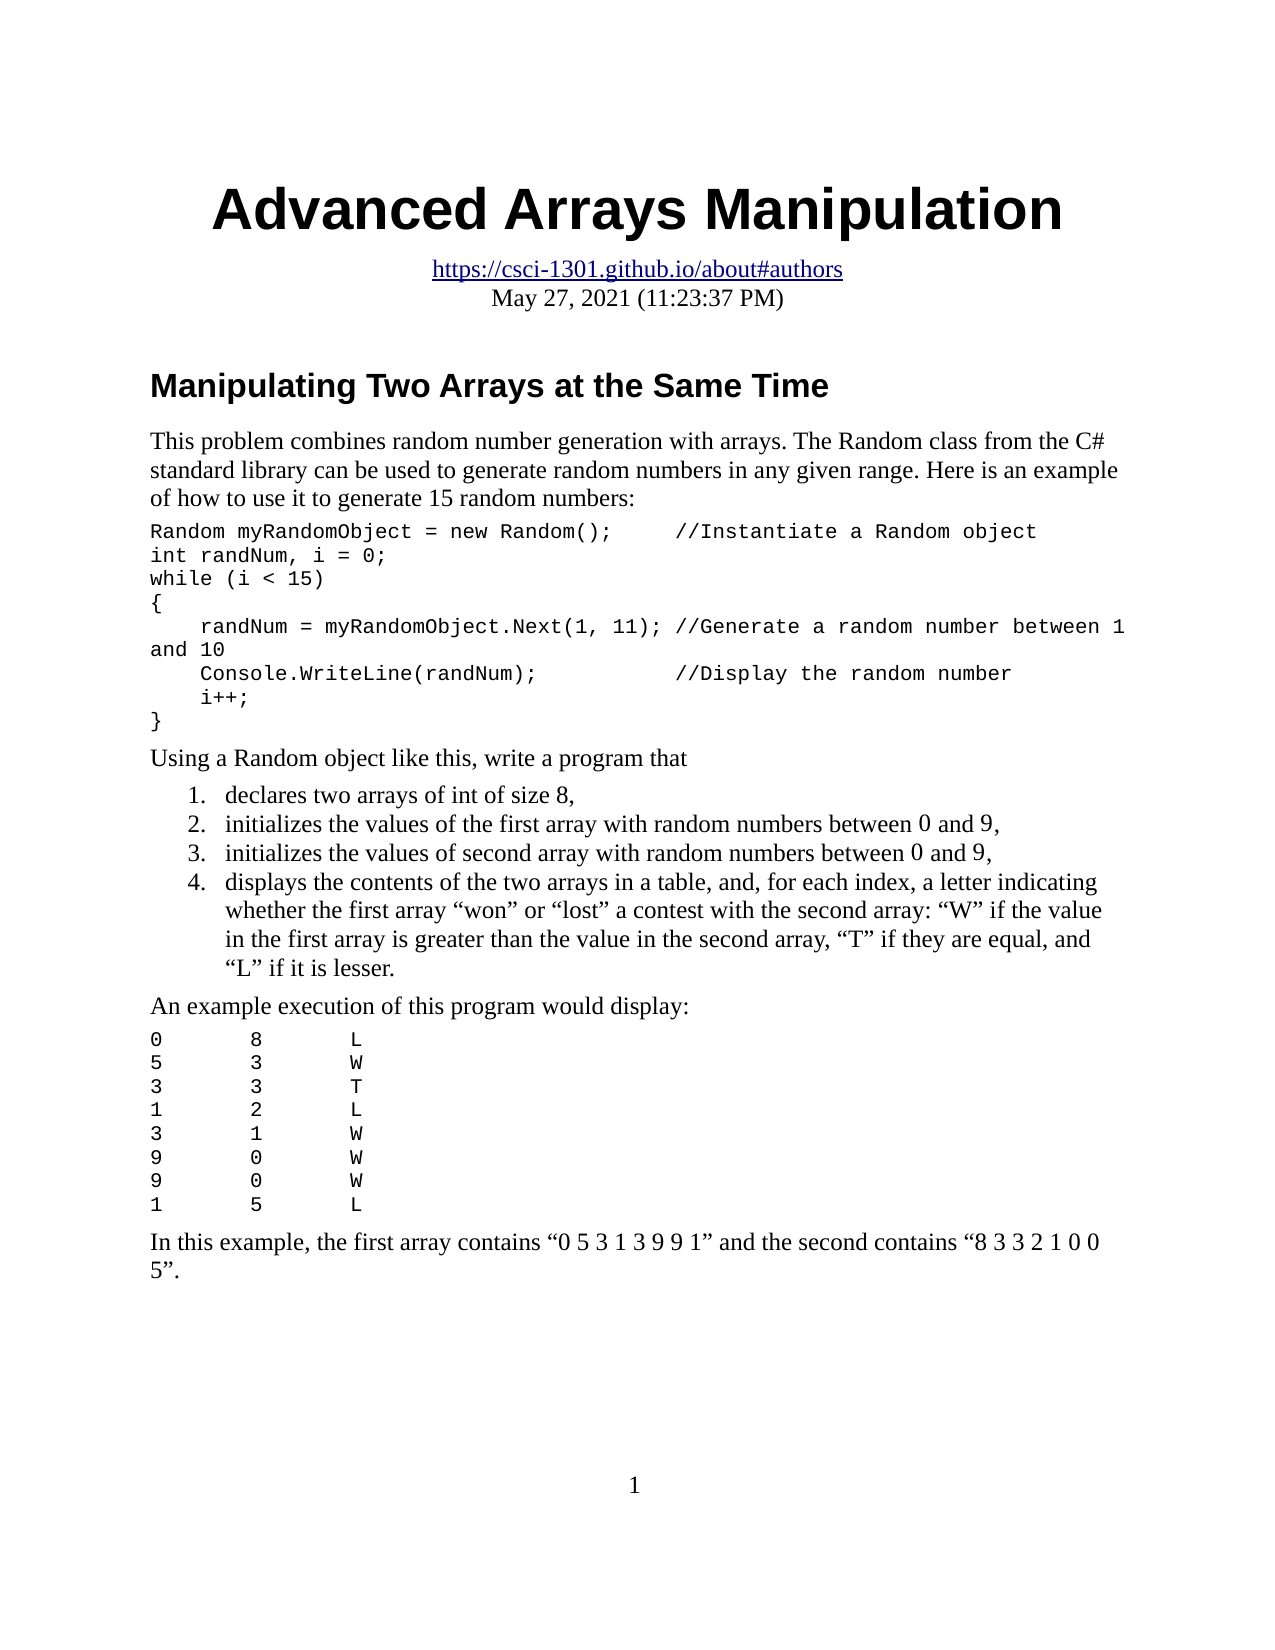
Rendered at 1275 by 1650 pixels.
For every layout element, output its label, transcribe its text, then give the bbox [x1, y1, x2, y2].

text Console.WriteLine(randNum); //Display the random number [150, 663, 1125, 687]
text while (i < 15) [150, 568, 1125, 592]
text randNum = myRandomObject.Next(1, 11); //Generate a random number between 1 and 10 [150, 616, 1125, 663]
text In this example, the first array contains “0 5 3 1 3 9 9 1” and the second contains “8 3 3 2 1 0 0 5”. [150, 1227, 1125, 1284]
text An example execution of this program would display: [150, 991, 1125, 1019]
list declares two arrays of int of size 8, [187, 781, 1125, 809]
text 9 0 W [150, 1170, 1125, 1194]
text This problem combines random number generation with arrays. The Random class from the C# standard library can be used to generate random numbers in any given range. Here is an example of how to use it to generate 15 random numbers: [150, 426, 1125, 512]
list displays the contents of the two arrays in a table, and, for each index, a letter indicating whether the first array “won” or “lost” a contest with the second array: “W” if the value in the first array is greater than the value in the second array, “T” if they are equal, and “L” if it is lesser. [187, 867, 1125, 982]
text 0 8 L [150, 1028, 1125, 1052]
text 9 0 W [150, 1147, 1125, 1170]
title Advanced Arrays Manipulation [150, 175, 1125, 242]
list initializes the values of second array with random numbers between and , [187, 838, 1125, 867]
subtitle Manipulating Two Arrays at the Same Time [150, 366, 1125, 404]
text https://csci-1301.github.io/about#authors [150, 254, 1125, 283]
text 3 1 W [150, 1123, 1125, 1147]
text } [150, 710, 1125, 734]
text int randNum, i = 0; [150, 545, 1125, 568]
text Random myRandomObject = new Random(); //Instantiate a Random object [150, 521, 1125, 545]
text 3 3 T [150, 1076, 1125, 1099]
text May 27, 2021 (11:23:37 PM) [150, 283, 1125, 312]
text 5 3 W [150, 1052, 1125, 1076]
text { [150, 592, 1125, 616]
text Using a Random object like this, write a program that [150, 743, 1125, 772]
text i++; [150, 687, 1125, 710]
text 1 2 L [150, 1099, 1125, 1123]
text 1 5 L [150, 1194, 1125, 1218]
list initializes the values of the first array with random numbers between and , [187, 809, 1125, 838]
